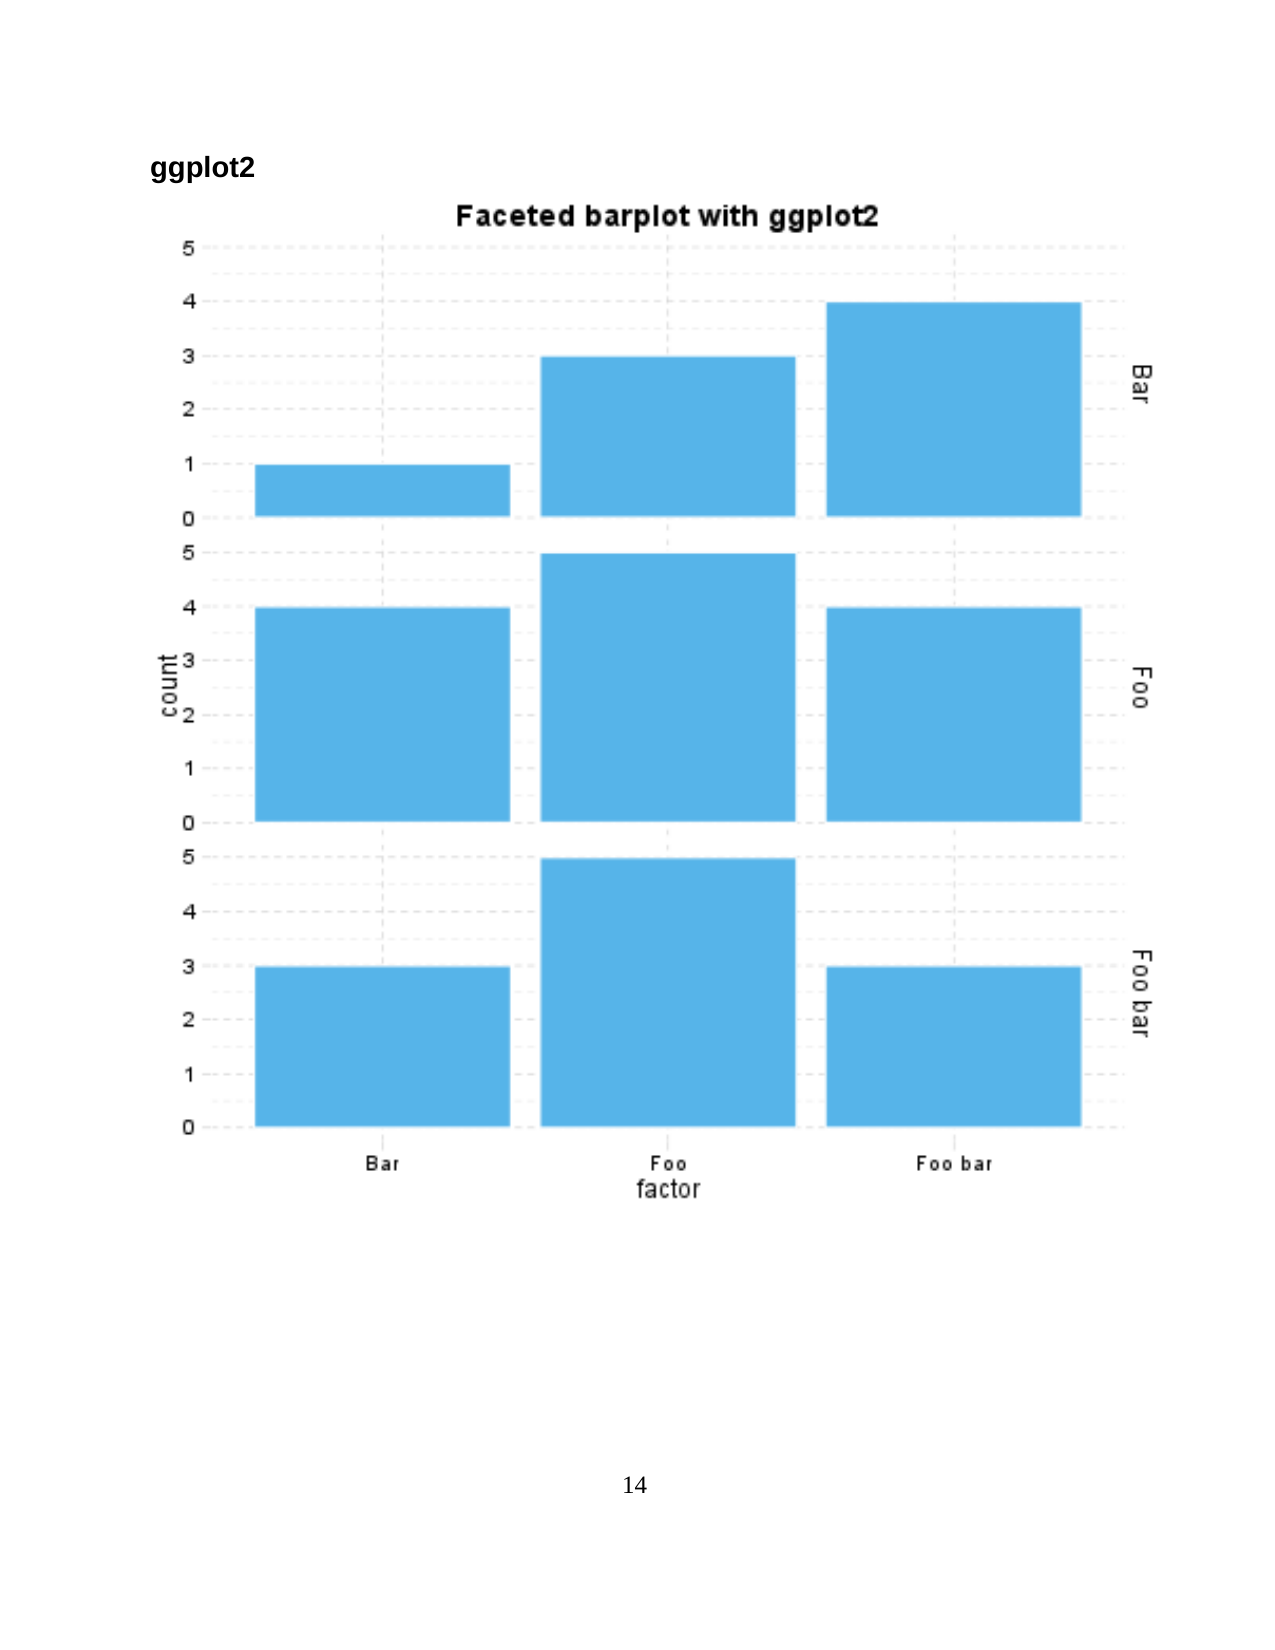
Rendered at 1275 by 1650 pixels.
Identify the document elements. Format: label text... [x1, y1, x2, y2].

picture [150, 196, 1163, 1209]
subtitle ggplot2 [150, 150, 1125, 183]
